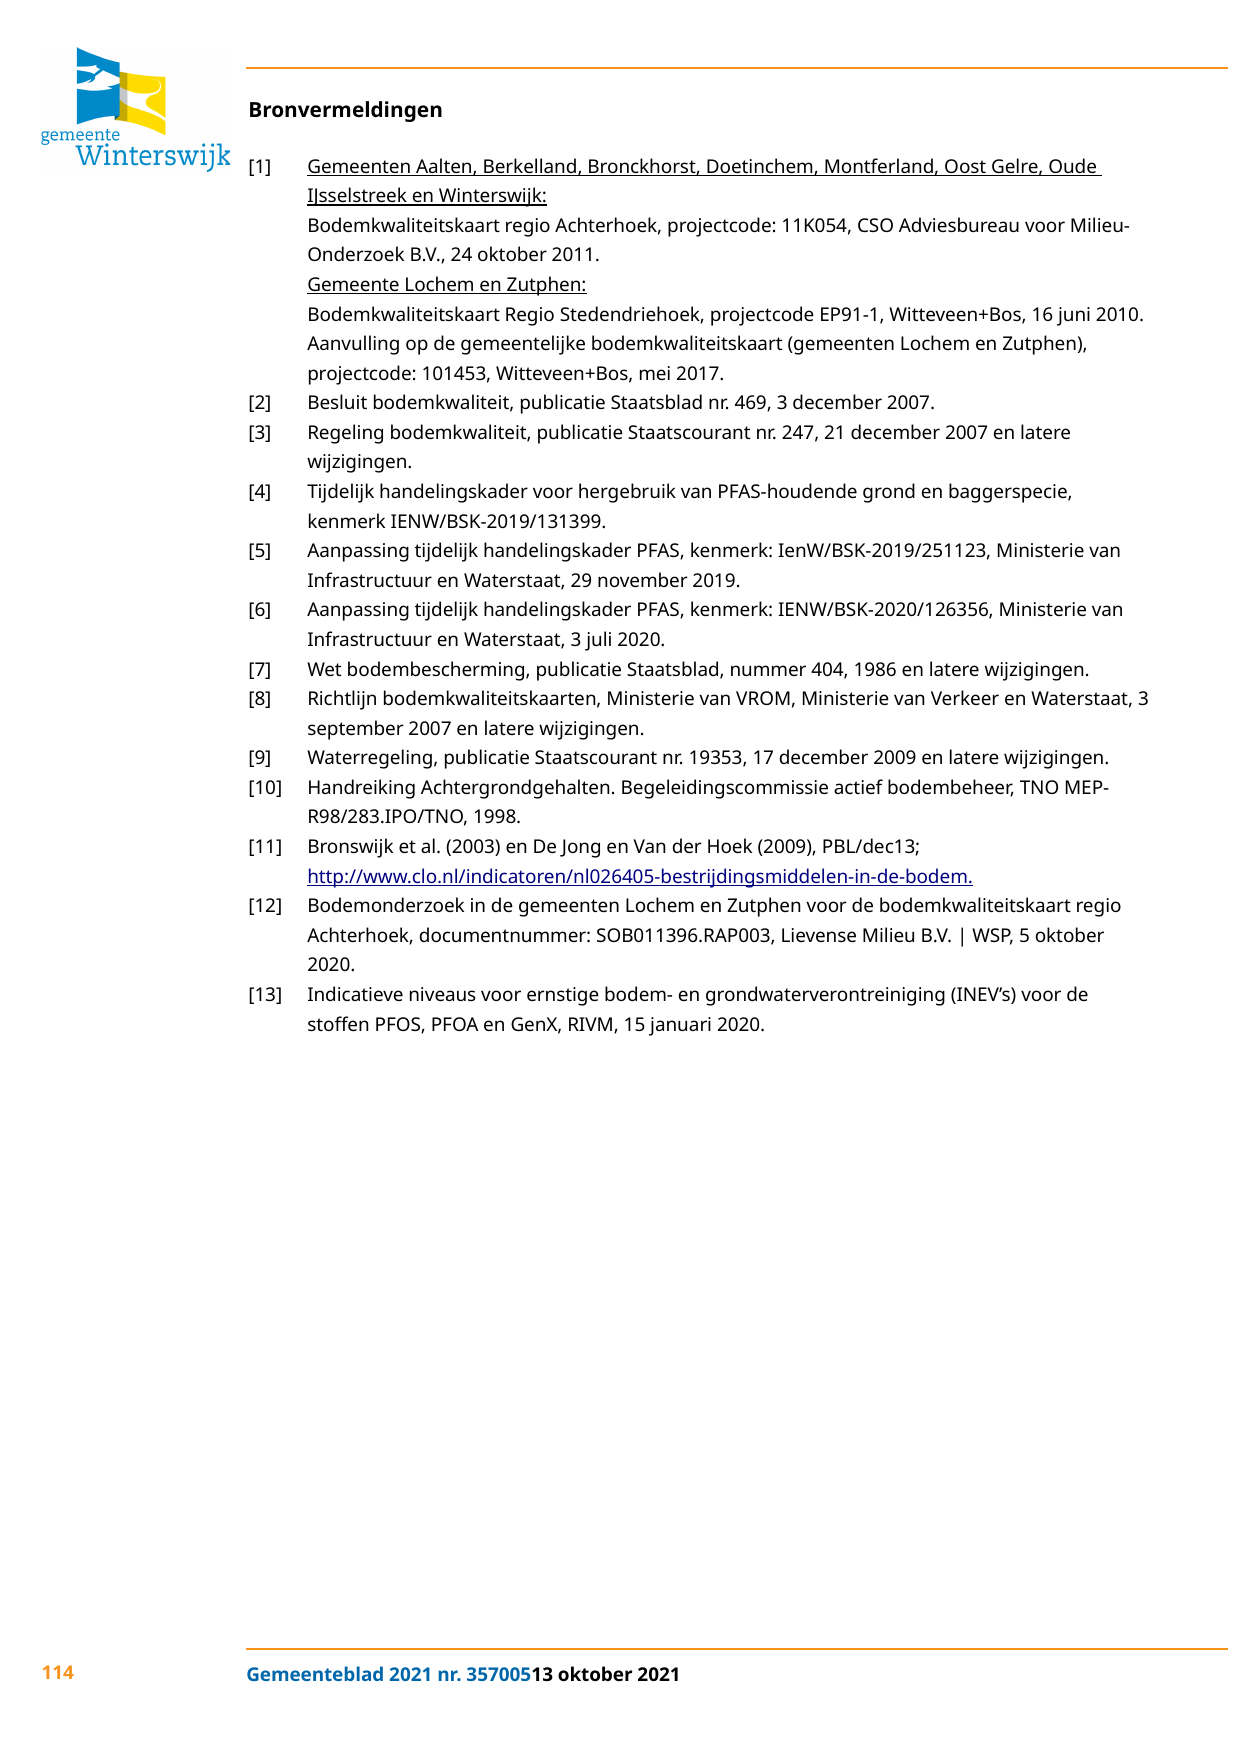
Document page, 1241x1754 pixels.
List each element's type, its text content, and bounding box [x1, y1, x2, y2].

list Handreiking Achtergrondgehalten. Begeleidingscommissie actief bodembeheer, TNO MEP-R98/283.IPO/TNO, 1998. [248, 774, 1152, 829]
list Gemeenten Aalten, Berkelland, Bronckhorst, Doetinchem, Montferland, Oost Gelre, Oude IJsselstreek en Winterswijk: [248, 153, 1152, 208]
list Bodemkwaliteitskaart Regio Stedendriehoek, projectcode EP91-1, Witteveen+Bos, 16 juni 2010. [248, 301, 1152, 327]
list Waterregeling, publicatie Staatscourant nr. 19353, 17 december 2009 en latere wijzigingen. [248, 744, 1152, 770]
list Wet bodembescherming, publicatie Staatsblad, nummer 404, 1986 en latere wijzigingen. [248, 656, 1152, 682]
list Aanpassing tijdelijk handelingskader PFAS, kenmerk: IenW/BSK-2019/251123, Ministerie van Infrastructuur en Waterstaat, 29 november 2019. [248, 537, 1152, 593]
picture [225, 153, 231, 162]
list Bodemonderzoek in de gemeenten Lochem en Zutphen voor de bodemkwaliteitskaart regio Achterhoek, documentnummer: SOB011396.RAP003, Lievense Milieu B.V. | WSP, 5 oktober 2020. [248, 892, 1152, 977]
list Aanvulling op de gemeentelijke bodemkwaliteitskaart (gemeenten Lochem en Zutphen), projectcode: 101453, Witteveen+Bos, mei 2017. [248, 330, 1152, 386]
list Aanpassing tijdelijk handelingskader PFAS, kenmerk: IENW/BSK-2020/126356, Ministerie van Infrastructuur en Waterstaat, 3 juli 2020. [248, 597, 1152, 652]
list Indicatieve niveaus voor ernstige bodem- en grondwaterverontreiniging (INEV’s) voor de stoffen PFOS, PFOA en GenX, RIVM, 15 januari 2020. [248, 981, 1152, 1037]
picture [41, 47, 231, 172]
list Bodemkwaliteitskaart regio Achterhoek, projectcode: 11K054, CSO Adviesbureau voor Milieu-Onderzoek B.V., 24 oktober 2011. [248, 212, 1152, 267]
list Richtlijn bodemkwaliteitskaarten, Ministerie van VROM, Ministerie van Verkeer en Waterstaat, 3 september 2007 en latere wijzigingen. [248, 685, 1152, 741]
text Bronvermeldingen [248, 95, 1152, 123]
list Regeling bodemkwaliteit, publicatie Staatscourant nr. 247, 21 december 2007 en latere wijzigingen. [248, 419, 1152, 474]
list Besluit bodemkwaliteit, publicatie Staatsblad nr. 469, 3 december 2007. [248, 389, 1152, 415]
list Bronswijk et al. (2003) en De Jong en Van der Hoek (2009), PBL/dec13; http://www.clo.nl/indicatoren/nl026405-bestrijdingsmiddelen-in-de-bodem. [248, 833, 1152, 889]
list Tijdelijk handelingskader voor hergebruik van PFAS-houdende grond en baggerspecie, kenmerk IENW/BSK-2019/131399. [248, 478, 1152, 534]
list Gemeente Lochem en Zutphen: [248, 271, 1152, 297]
